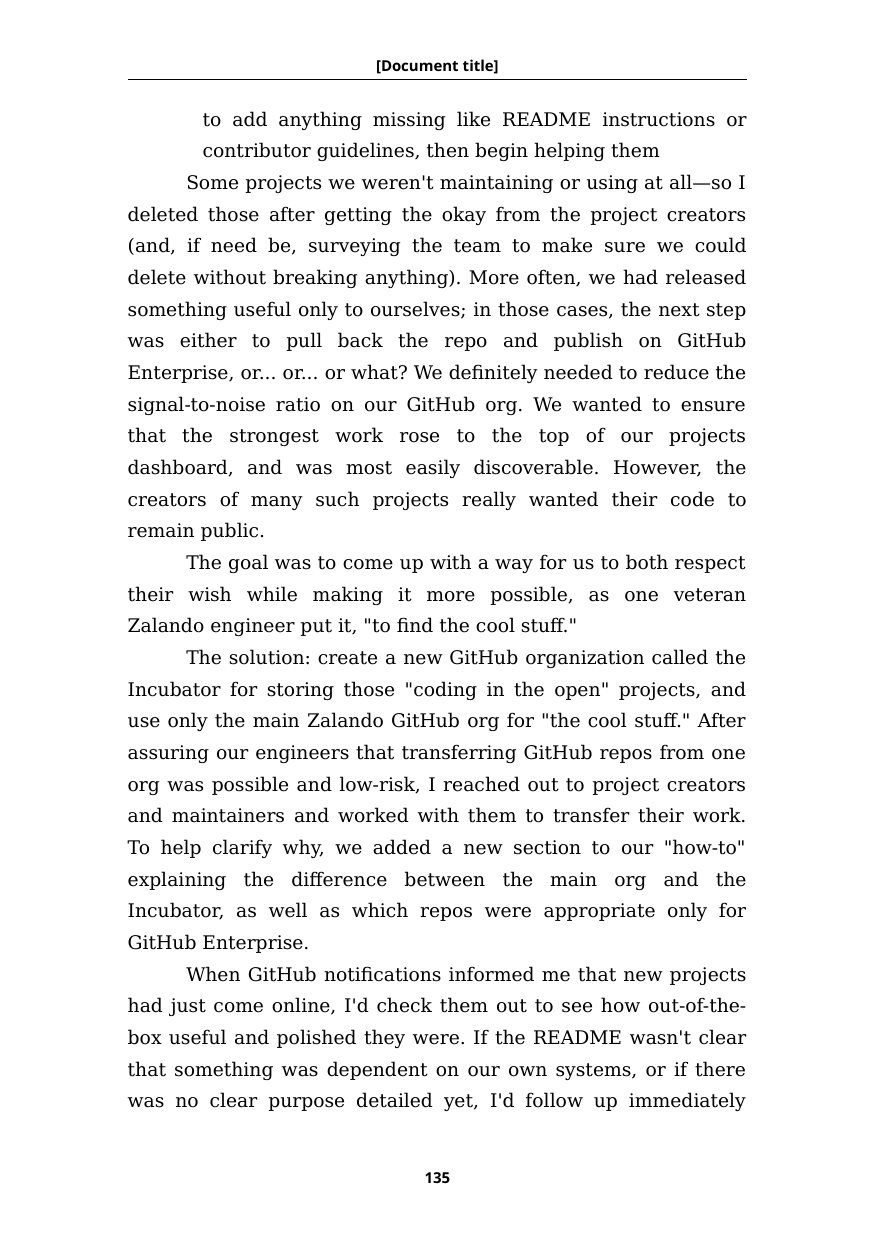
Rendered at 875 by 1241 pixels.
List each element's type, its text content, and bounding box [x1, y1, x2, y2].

text Some projects we weren't maintaining or using at all—so I deleted those after getting the okay from the project creators (and, if need be, surveying the team to make sure we could delete without breaking anything). More often, we had released something useful only to ourselves; in those cases, the next step was either to pull back the repo and publish on GitHub Enterprise, or... or... or what? We definitely needed to reduce the signal-to-noise ratio on our GitHub org. We wanted to ensure that the strongest work rose to the top of our projects dashboard, and was most easily discoverable. However, the creators of many such projects really wanted their code to remain public. [127, 172, 747, 542]
text The goal was to come up with a way for us to both respect their wish while making it more possible, as one veteran Zalando engineer put it, "to find the cool stuff." [127, 552, 747, 637]
text The solution: create a new GitHub organization called the Incubator for storing those "coding in the open" projects, and use only the main Zalando GitHub org for "the cool stuff." After assuring our engineers that transferring GitHub repos from one org was possible and low-risk, I reached out to project creators and maintainers and worked with them to transfer their work. To help clarify why, we added a new section to our "how-to" explaining the difference between the main org and the Incubator, as well as which repos were appropriate only for GitHub Enterprise. [127, 647, 747, 954]
text When GitHub notifications informed me that new projects had just come online, I'd check them out to see how out-of-the-box useful and polished they were. If the README wasn't clear that something was dependent on our own systems, or if there was no clear purpose detailed yet, I'd follow up immediately [127, 964, 747, 1112]
list to add anything missing like README instructions or contributor guidelines, then begin helping them [165, 109, 747, 162]
